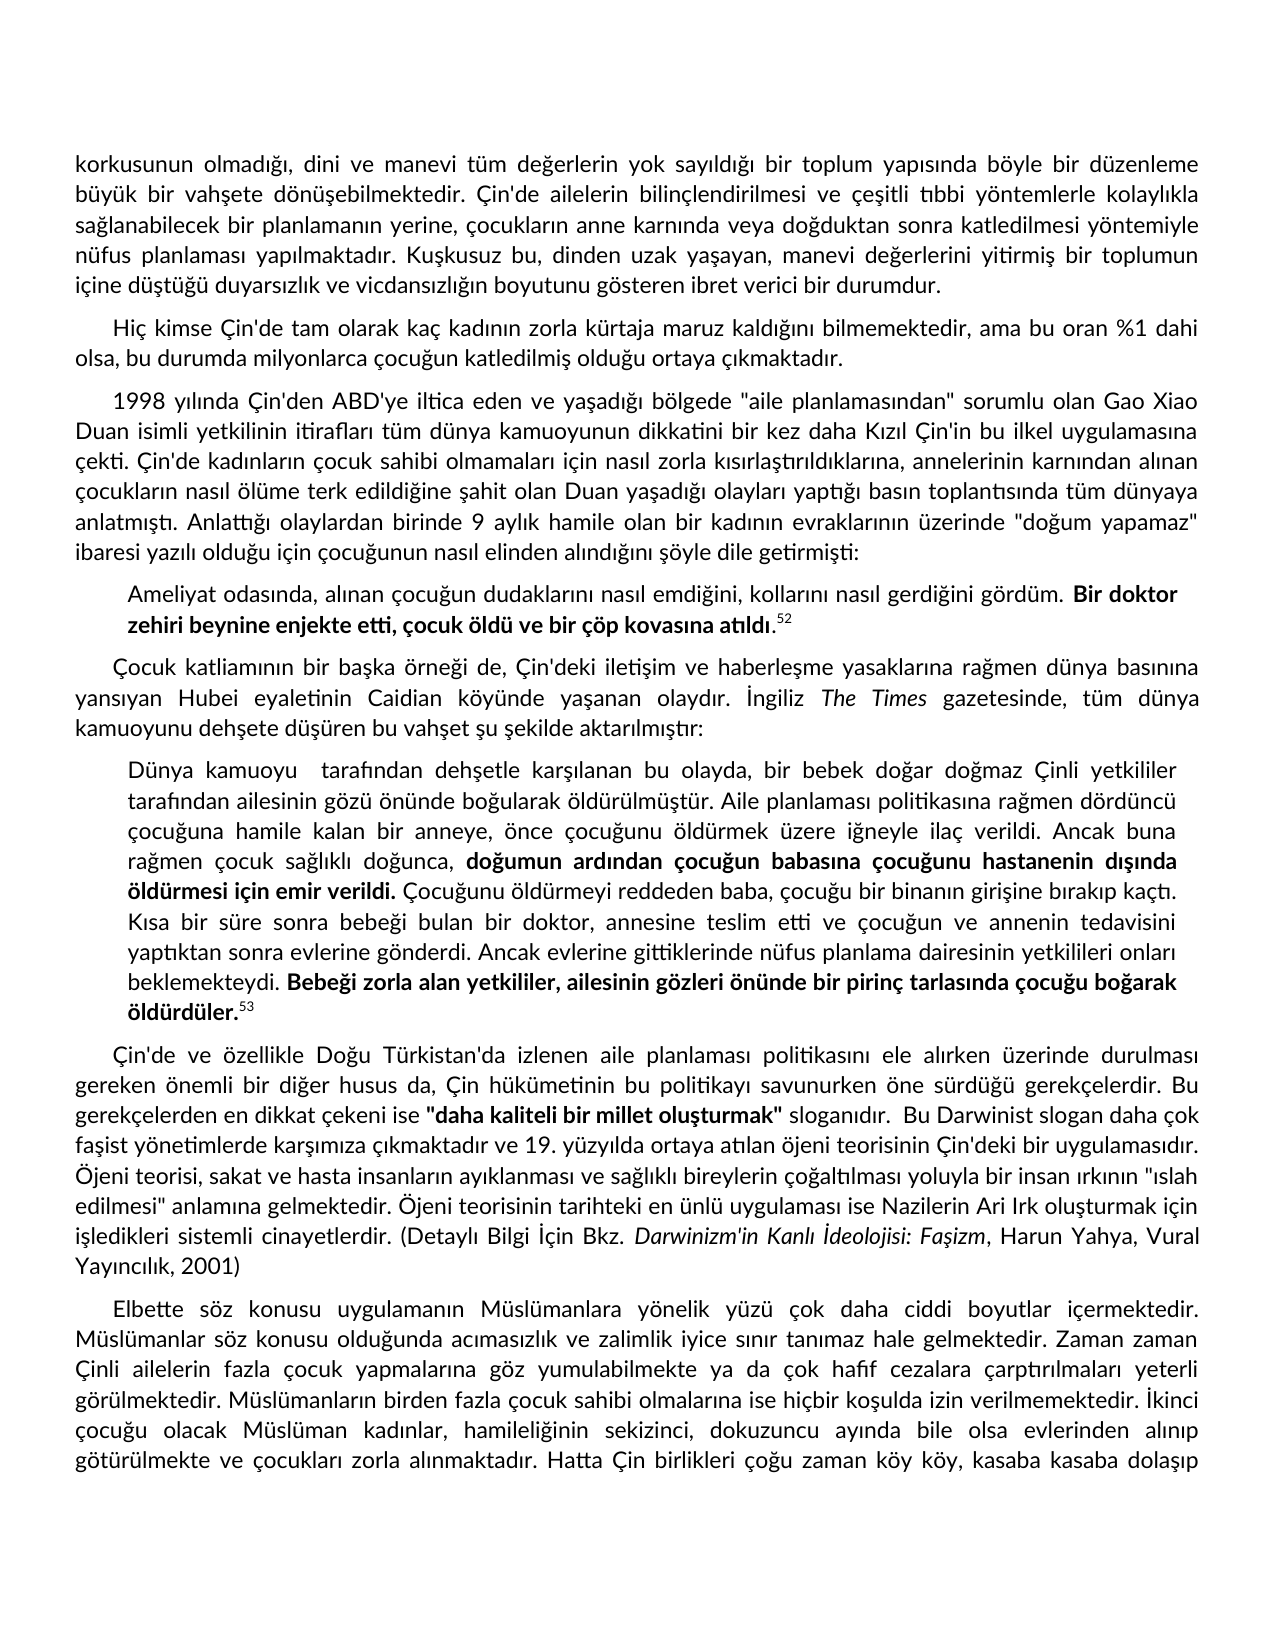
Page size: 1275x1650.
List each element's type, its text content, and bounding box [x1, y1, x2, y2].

text 1998 yılında Çin'den ABD'ye iltica eden ve yaşadığı bölgede "aile planlamasından" sorumlu olan Gao Xiao Duan isimli yetkilinin itirafları tüm dünya kamuoyunun dikkatini bir kez daha Kızıl Çin'in bu ilkel uygulamasına çekti. Çin'de kadınların çocuk sahibi olmamaları için nasıl zorla kısırlaştırıldıklarına, annelerinin karnından alınan çocukların nasıl ölüme terk edildiğine şahit olan Duan yaşadığı olayları yaptığı basın toplantısında tüm dünyaya anlatmıştı. Anlattığı olaylardan birinde 9 aylık hamile olan bir kadının evraklarının üzerinde "doğum yapamaz" ibaresi yazılı olduğu için çocuğunun nasıl elinden alındığını şöyle dile getirmişti: [75, 386, 1200, 565]
text Çocuk katliamının bir başka örneği de, Çin'deki iletişim ve haberleşme yasaklarına rağmen dünya basınına yansıyan Hubei eyaletinin Caidian köyünde yaşanan olaydır. İngiliz The Times gazetesinde, tüm dünya kamuoyunu dehşete düşüren bu vahşet şu şekilde aktarılmıştır: [75, 653, 1200, 741]
text Hiç kimse Çin'de tam olarak kaç kadının zorla kürtaja maruz kaldığını bilmemektedir, ama bu oran %1 dahi olsa, bu durumda milyonlarca çocuğun katledilmiş olduğu ortaya çıkmaktadır. [75, 313, 1200, 371]
text Dünya kamuoyu tarafından dehşetle karşılanan bu olayda, bir bebek doğar doğmaz Çinli yetkililer tarafından ailesinin gözü önünde boğularak öldürülmüştür. Aile planlaması politikasına rağmen dördüncü çocuğuna hamile kalan bir anneye, önce çocuğunu öldürmek üzere iğneyle ilaç verildi. Ancak buna rağmen çocuk sağlıklı doğunca, doğumun ardından çocuğun babasına çocuğunu hastanenin dışında öldürmesi için emir verildi. Çocuğunu öldürmeyi reddeden baba, çocuğu bir binanın girişine bırakıp kaçtı. Kısa bir süre sonra bebeği bulan bir doktor, annesine teslim etti ve çocuğun ve annenin tedavisini yaptıktan sonra evlerine gönderdi. Ancak evlerine gittiklerinde nüfus planlama dairesinin yetkilileri onları beklemekteydi. Bebeği zorla alan yetkililer, ailesinin gözleri önünde bir pirinç tarlasında çocuğu boğarak öldürdüler.53 [127, 756, 1177, 1025]
text Çin'de ve özellikle Doğu Türkistan'da izlenen aile planlaması politikasını ele alırken üzerinde durulması gereken önemli bir diğer husus da, Çin hükümetinin bu politikayı savunurken öne sürdüğü gerekçelerdir. Bu gerekçelerden en dikkat çekeni ise "daha kaliteli bir millet oluşturmak" sloganıdır. Bu Darwinist slogan daha çok faşist yönetimlerde karşımıza çıkmaktadır ve 19. yüzyılda ortaya atılan öjeni teorisinin Çin'deki bir uygulamasıdır. Öjeni teorisi, sakat ve hasta insanların ayıklanması ve sağlıklı bireylerin çoğaltılması yoluyla bir insan ırkının "ıslah edilmesi" anlamına gelmektedir. Öjeni teorisinin tarihteki en ünlü uygulaması ise Nazilerin Ari Irk oluşturmak için işledikleri sistemli cinayetlerdir. (Detaylı Bilgi İçin Bkz. Darwinizm'in Kanlı İdeolojisi: Faşizm, Harun Yahya, Vural Yayıncılık, 2001) [75, 1041, 1200, 1279]
text korkusunun olmadığı, dini ve manevi tüm değerlerin yok sayıldığı bir toplum yapısında böyle bir düzenleme büyük bir vahşete dönüşebilmektedir. Çin'de ailelerin bilinçlendirilmesi ve çeşitli tıbbi yöntemlerle kolaylıkla sağlanabilecek bir planlamanın yerine, çocukların anne karnında veya doğduktan sonra katledilmesi yöntemiyle nüfus planlaması yapılmaktadır. Kuşkusuz bu, dinden uzak yaşayan, manevi değerlerini yitirmiş bir toplumun içine düştüğü duyarsızlık ve vicdansızlığın boyutunu gösteren ibret verici bir durumdur. [75, 150, 1200, 298]
text Elbette söz konusu uygulamanın Müslümanlara yönelik yüzü çok daha ciddi boyutlar içermektedir. Müslümanlar söz konusu olduğunda acımasızlık ve zalimlik iyice sınır tanımaz hale gelmektedir. Zaman zaman Çinli ailelerin fazla çocuk yapmalarına göz yumulabilmekte ya da çok hafif cezalara çarptırılmaları yeterli görülmektedir. Müslümanların birden fazla çocuk sahibi olmalarına ise hiçbir koşulda izin verilmemektedir. İkinci çocuğu olacak Müslüman kadınlar, hamileliğinin sekizinci, dokuzuncu ayında bile olsa evlerinden alınıp götürülmekte ve çocukları zorla alınmaktadır. Hatta Çin birlikleri çoğu zaman köy köy, kasaba kasaba dolaşıp [75, 1295, 1200, 1473]
text Ameliyat odasında, alınan çocuğun dudaklarını nasıl emdiğini, kollarını nasıl gerdiğini gördüm. Bir doktor zehiri beynine enjekte etti, çocuk öldü ve bir çöp kovasına atıldı.52 [127, 580, 1177, 638]
